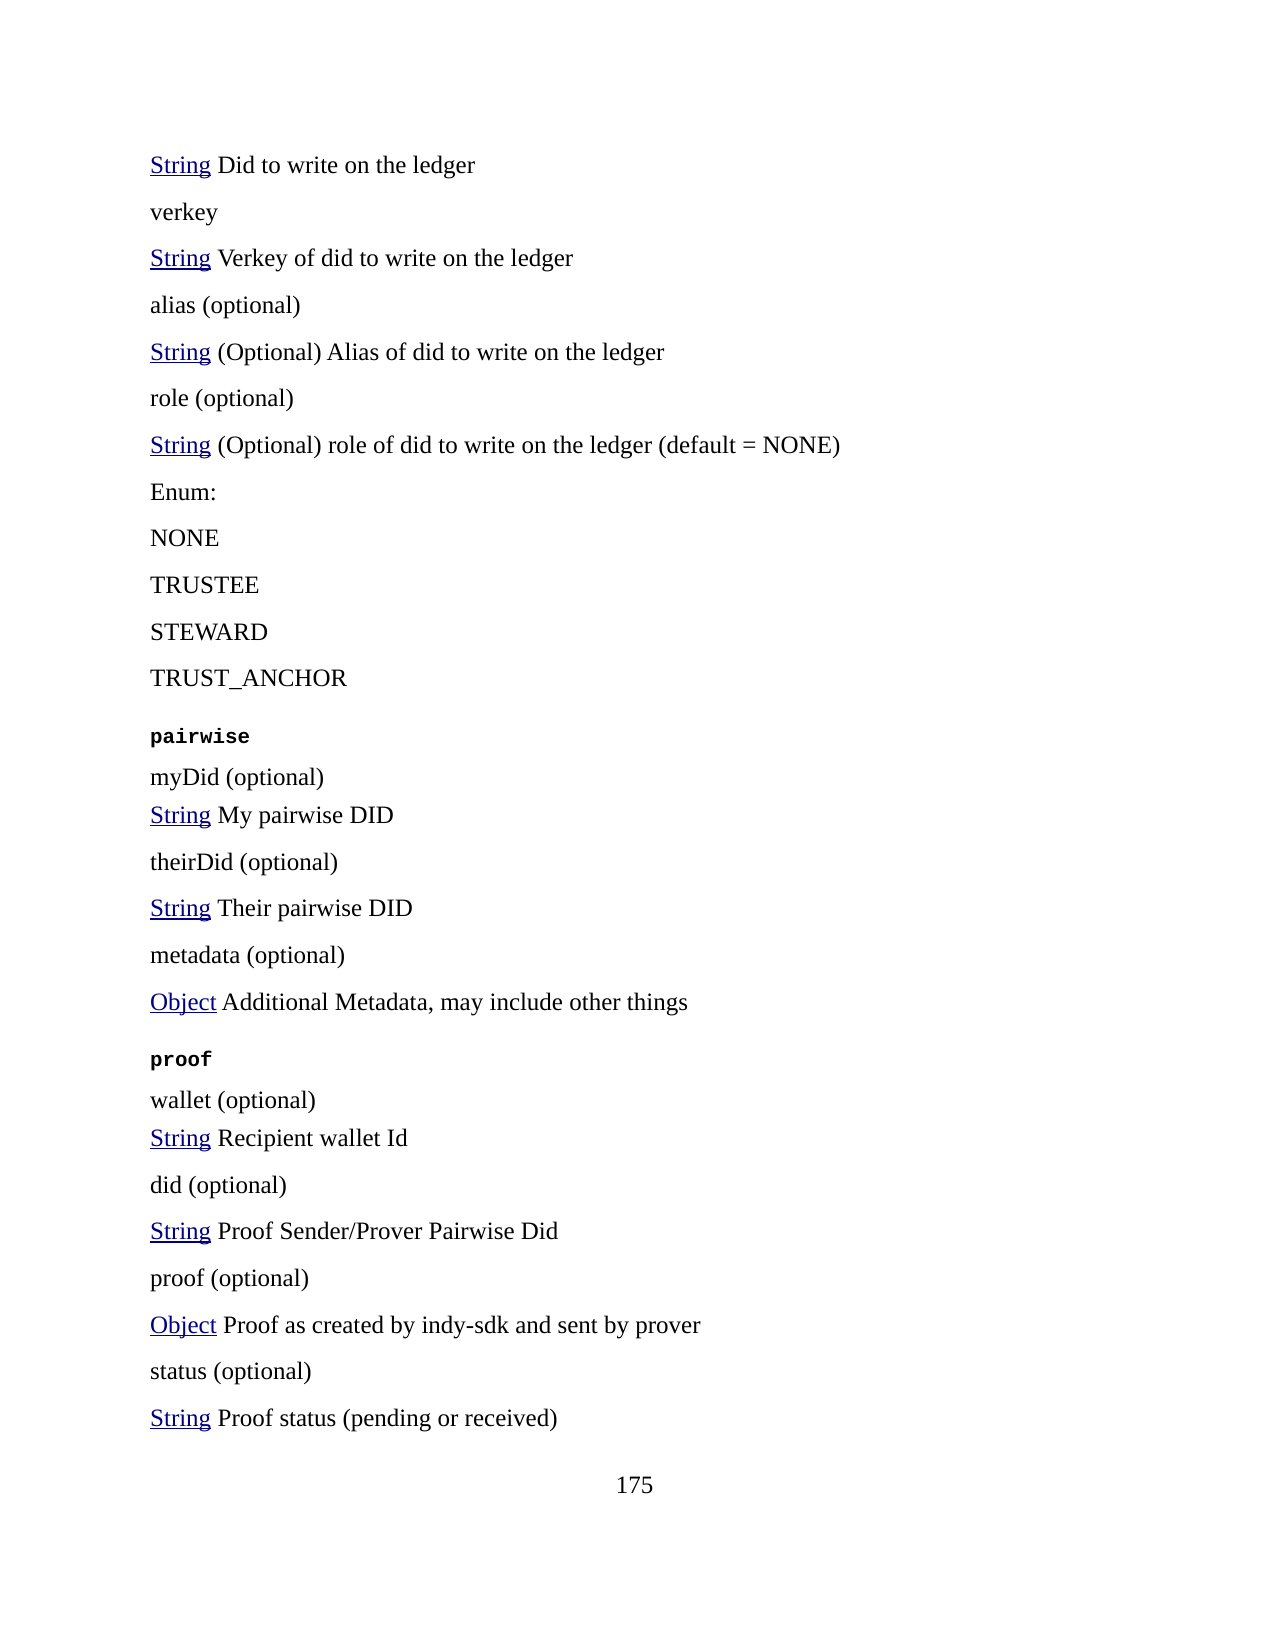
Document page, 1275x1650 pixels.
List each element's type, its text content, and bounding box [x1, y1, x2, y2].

text alias (optional) [150, 290, 1125, 319]
text TRUST_ANCHOR [150, 663, 1125, 692]
text String Did to write on the ledger [150, 150, 1125, 179]
subtitle pairwise [150, 726, 1125, 750]
text status (optional) [150, 1356, 1125, 1385]
text Object Additional Metadata, may include other things [150, 987, 1125, 1015]
text STEWARD [150, 617, 1125, 645]
text did (optional) [150, 1170, 1125, 1198]
text Enum: [150, 477, 1125, 505]
text role (optional) [150, 383, 1125, 412]
text theirDid (optional) [150, 847, 1125, 875]
text verkey [150, 197, 1125, 225]
text TRUSTEE [150, 570, 1125, 599]
text metadata (optional) [150, 940, 1125, 969]
text String (Optional) role of did to write on the ledger (default = NONE) [150, 430, 1125, 459]
text wallet (optional) [150, 1085, 1125, 1114]
text NONE [150, 523, 1125, 552]
subtitle proof [150, 1049, 1125, 1073]
text String My pairwise DID [150, 800, 1125, 829]
text String Proof status (pending or received) [150, 1403, 1125, 1432]
text String Proof Sender/Prover Pairwise Did [150, 1216, 1125, 1245]
text proof (optional) [150, 1263, 1125, 1292]
text String Verkey of did to write on the ledger [150, 243, 1125, 272]
text myDid (optional) [150, 762, 1125, 791]
text Object Proof as created by indy-sdk and sent by prover [150, 1310, 1125, 1338]
text String Their pairwise DID [150, 893, 1125, 922]
text String Recipient wallet Id [150, 1123, 1125, 1152]
text String (Optional) Alias of did to write on the ledger [150, 337, 1125, 365]
